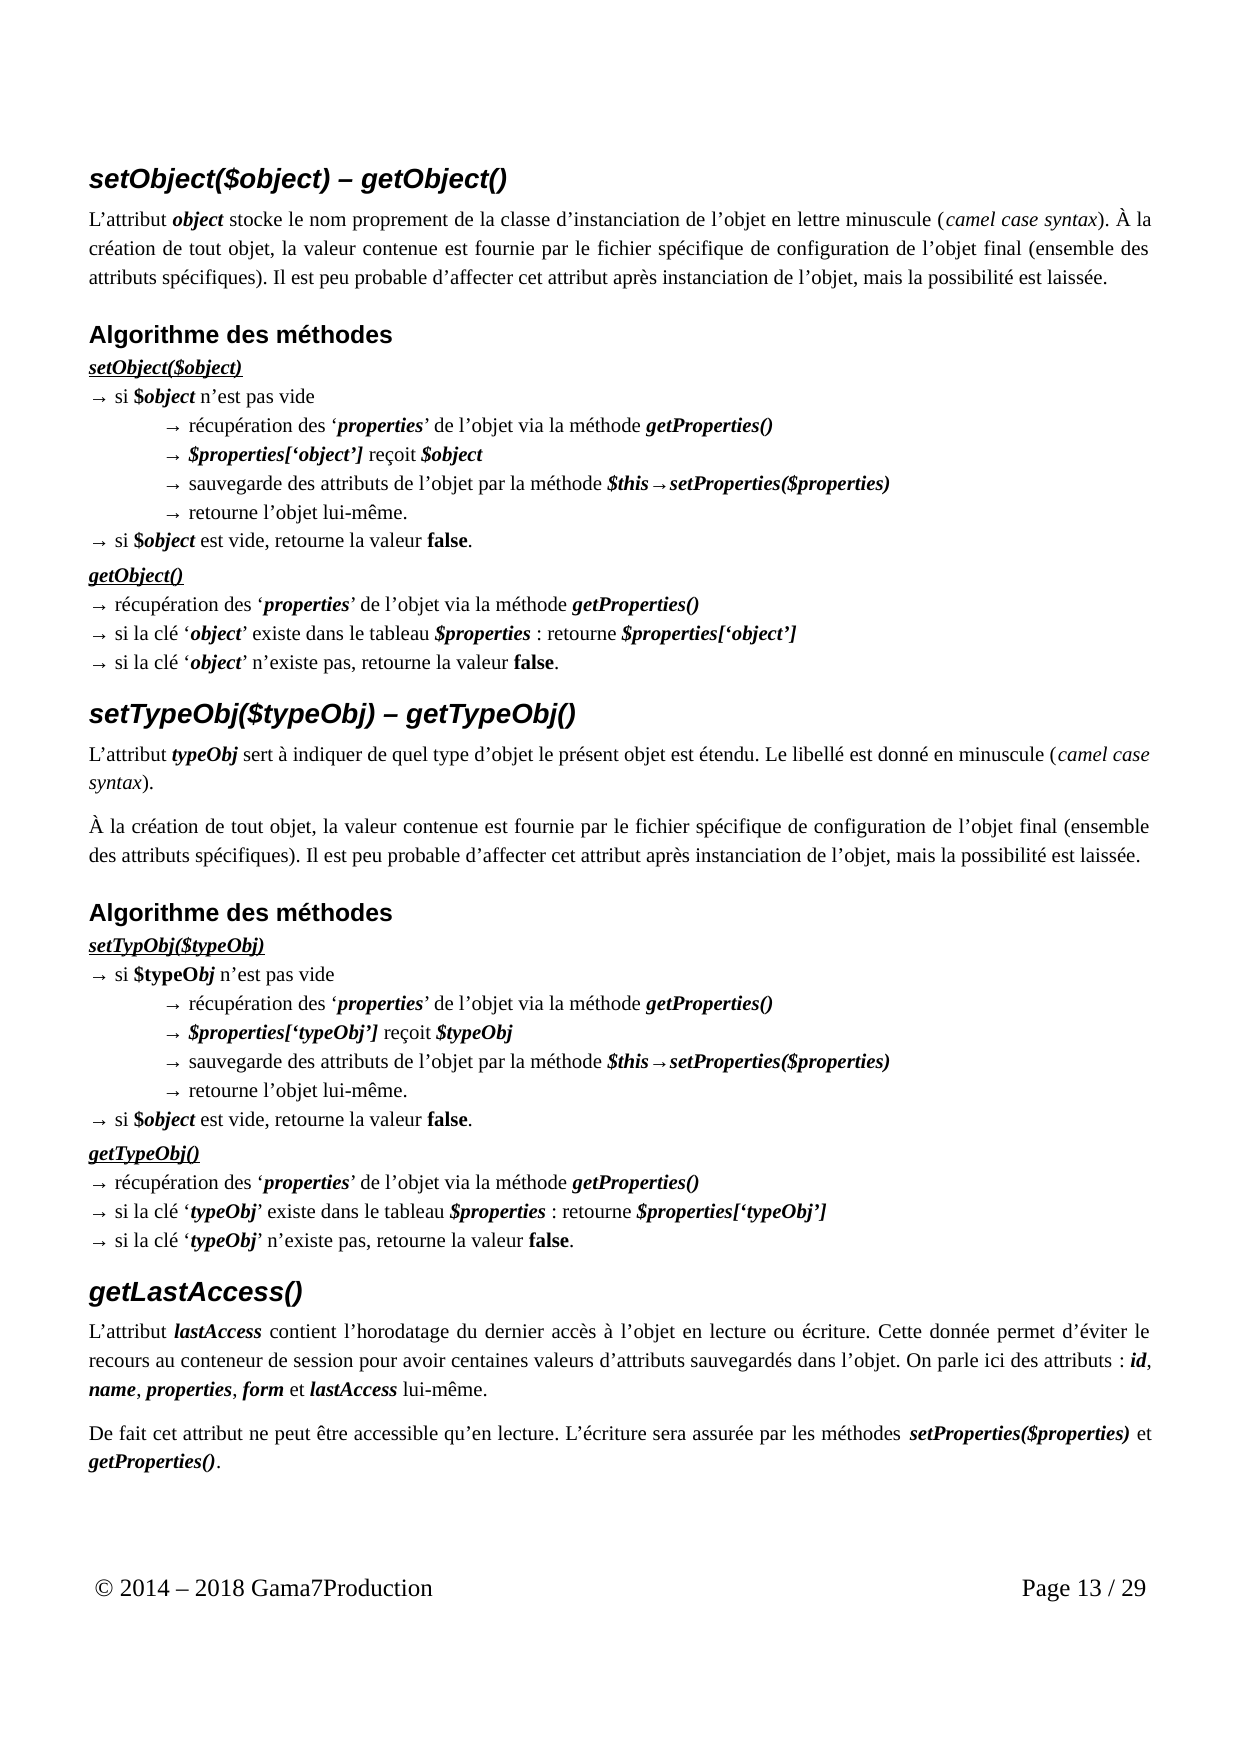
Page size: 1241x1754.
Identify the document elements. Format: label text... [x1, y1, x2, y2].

text → récupération des ‘properties’ de l’objet via la méthode getProperties() [88, 1170, 1152, 1194]
text → retourne l’objet lui-même. [88, 1078, 1152, 1102]
subtitle setTypeObj($typeObj) – getTypeObj() [88, 697, 1152, 729]
text → si la clé ‘object’ n’existe pas, retourne la valeur false. [88, 650, 1152, 674]
text → si la clé ‘typeObj’ existe dans le tableau $properties : retourne $properties[‘typeObj’] [88, 1199, 1152, 1223]
text getObject() [88, 563, 1152, 587]
text L’attribut lastAccess contient l’horodatage du dernier accès à l’objet en lecture ou écriture. Cette donnée permet d’éviter le recours au conteneur de session pour avoir centaines valeurs d’attributs sauvegardés dans l’objet. On parle ici des attributs : id, name, properties, form et lastAccess lui-même. [88, 1319, 1152, 1401]
text À la création de tout objet, la valeur contenue est fournie par le fichier spécifique de configuration de l’objet final (ensemble des attributs spécifiques). Il est peu probable d’affecter cet attribut après instanciation de l’objet, mais la possibilité est laissée. [88, 814, 1152, 867]
subtitle getLastAccess() [88, 1275, 1152, 1307]
text → si $object n’est pas vide [88, 384, 1152, 408]
text → si $object est vide, retourne la valeur false. [88, 528, 1152, 552]
subtitle Algorithme des méthodes [88, 898, 1152, 927]
text L’attribut object stocke le nom proprement de la classe d’instanciation de l’objet en lettre minuscule (camel case syntax). À la création de tout objet, la valeur contenue est fournie par le fichier spécifique de configuration de l’objet final (ensemble des attributs spécifiques). Il est peu probable d’affecter cet attribut après instanciation de l’objet, mais la possibilité est laissée. [88, 207, 1152, 289]
text → retourne l’objet lui-même. [88, 499, 1152, 524]
text → si la clé ‘typeObj’ n’existe pas, retourne la valeur false. [88, 1228, 1152, 1252]
text De fait cet attribut ne peut être accessible qu’en lecture. L’écriture sera assurée par les méthodes setProperties($properties) et getProperties(). [88, 1421, 1152, 1473]
text → $properties[‘typeObj’] reçoit $typeObj [88, 1020, 1152, 1044]
text → si $typeObj n’est pas vide [88, 962, 1152, 986]
text setObject($object) [88, 355, 1152, 379]
subtitle setObject($object) – getObject() [88, 162, 1152, 194]
text → si $object est vide, retourne la valeur false. [88, 1106, 1152, 1131]
text → sauvegarde des attributs de l’objet par la méthode $this→setProperties($properties) [88, 1049, 1152, 1073]
text setTypObj($typeObj) [88, 933, 1152, 957]
text → $properties[‘object’] reçoit $object [88, 442, 1152, 466]
text getTypeObj() [88, 1141, 1152, 1165]
subtitle Algorithme des méthodes [88, 321, 1152, 349]
text → si la clé ‘object’ existe dans le tableau $properties : retourne $properties[‘object’] [88, 621, 1152, 645]
text → récupération des ‘properties’ de l’objet via la méthode getProperties() [88, 991, 1152, 1015]
text → récupération des ‘properties’ de l’objet via la méthode getProperties() [88, 413, 1152, 437]
text → sauvegarde des attributs de l’objet par la méthode $this→setProperties($properties) [88, 471, 1152, 495]
text → récupération des ‘properties’ de l’objet via la méthode getProperties() [88, 592, 1152, 616]
text L’attribut typeObj sert à indiquer de quel type d’objet le présent objet est étendu. Le libellé est donné en minuscule (camel case syntax). [88, 741, 1152, 794]
